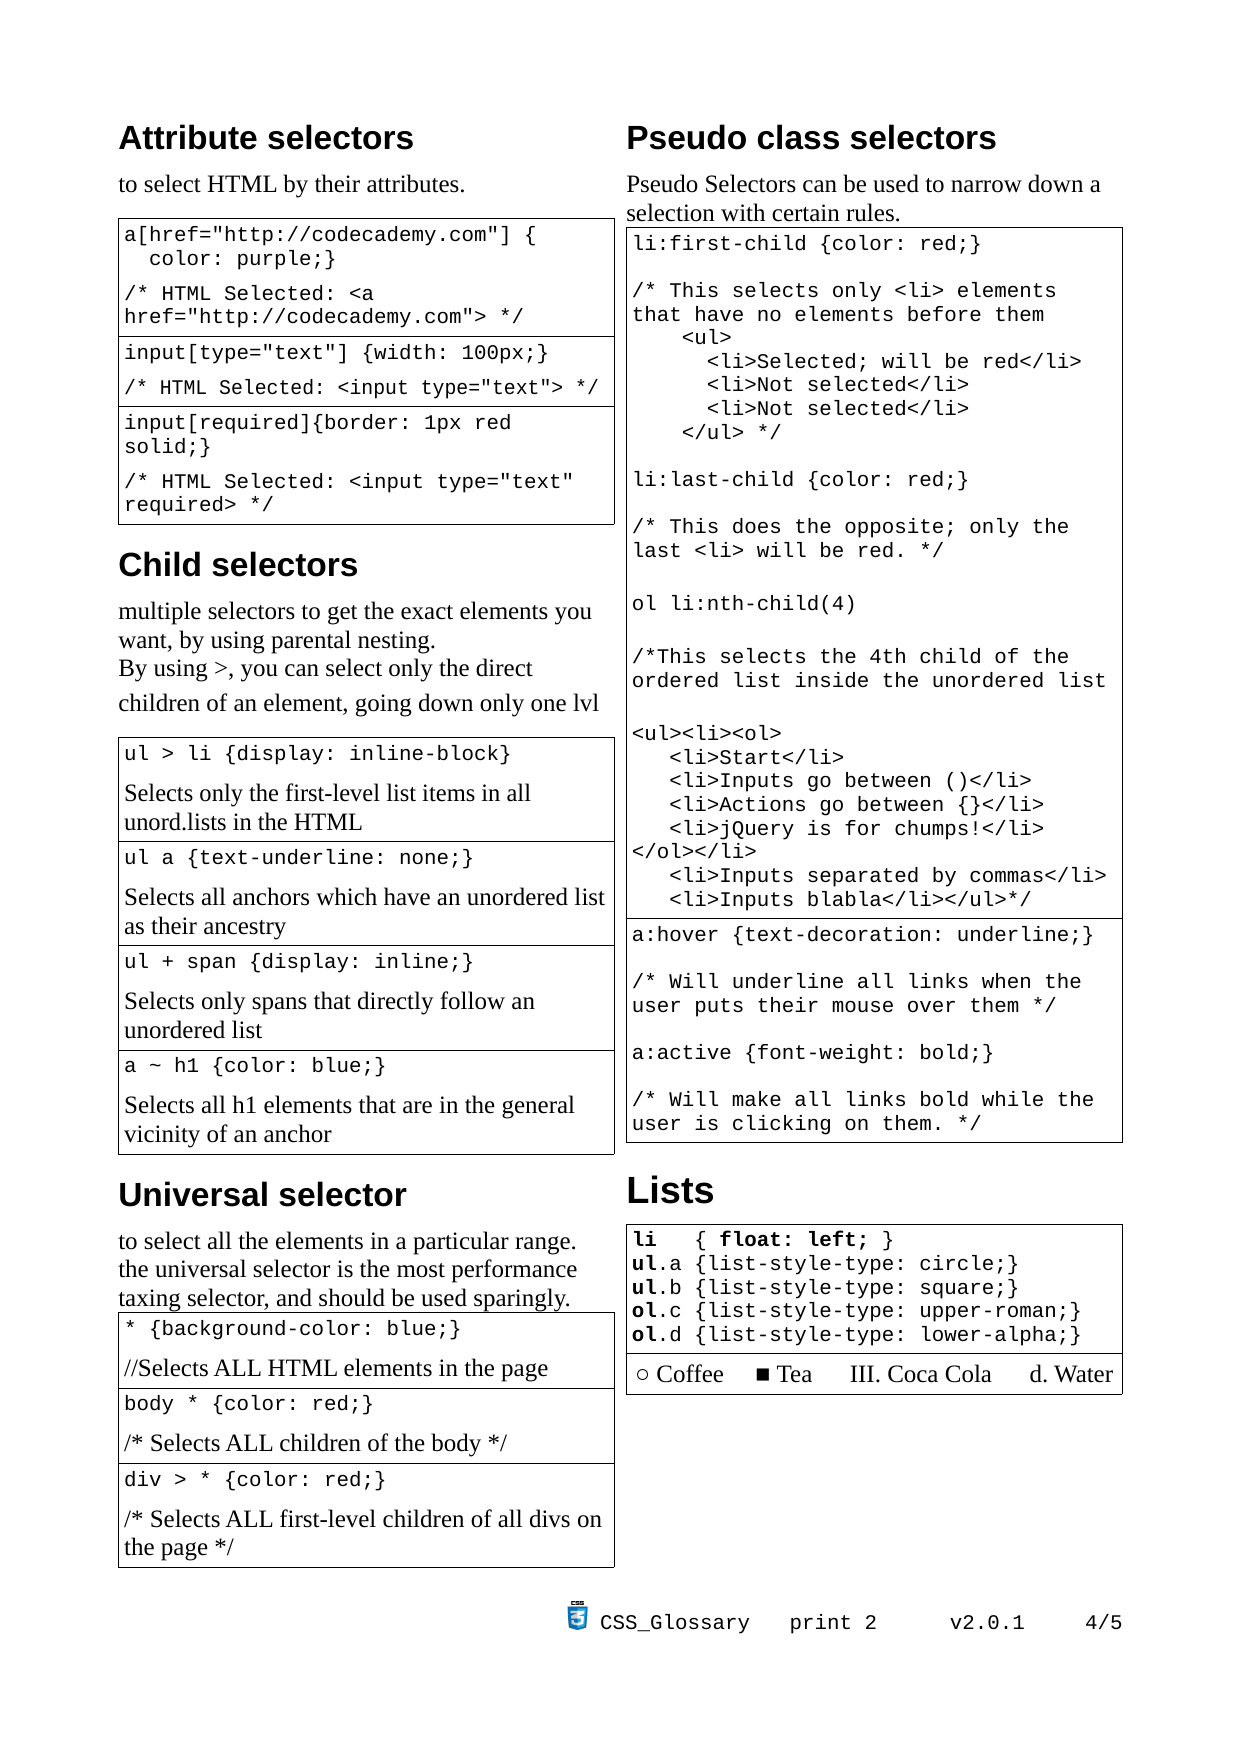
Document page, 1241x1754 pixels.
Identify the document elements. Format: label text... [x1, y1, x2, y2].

text multiple selectors to get the exact elements you want, by using parental nesting. [118, 596, 614, 653]
table_cell //Selects ALL HTML elements in the page [119, 1347, 614, 1387]
picture [567, 1601, 588, 1630]
table_header li { float: left; } ul.a {list-style-type: circle;} ul.b {list-style-type: square;} ol.c {list-style-type: upper-roman;} ol.d {list-style-type: lower-alpha;} [627, 1225, 1122, 1353]
table_header * {background-color: blue;} [119, 1313, 614, 1347]
table_cell /* HTML Selected: <input type="text"> */ [119, 371, 614, 406]
table_cell /* Selects ALL children of the body */ [119, 1423, 614, 1463]
table_header a[href="http://codecademy.com"] { color: purple;} [119, 219, 614, 277]
subtitle Child selectors [59, 545, 614, 583]
text Pseudo Selectors can be used to narrow down a selection with certain rules. [626, 169, 1122, 227]
table_cell a:hover {text-decoration: underline;} /* Will underline all links when the user puts their mouse over them */ a:active {font-weight: bold;} /* Will make all links bold while the user is clicking on them. */ [627, 919, 1122, 1142]
table_cell a ~ h1 {color: blue;} [119, 1051, 614, 1085]
subtitle Attribute selectors [118, 118, 614, 157]
text to select HTML by their attributes. [118, 169, 614, 198]
table_cell /* Selects ALL first-level children of all divs on the page */ [119, 1498, 614, 1567]
table_cell ul a {text-underline: none;} [119, 842, 614, 876]
table_cell ul + span {display: inline;} [119, 946, 614, 981]
subtitle Pseudo class selectors [626, 118, 1122, 157]
text By using >, you can select only the direct children of an element, going down only one lvl [118, 653, 614, 717]
table_header ul > li {display: inline-block} [119, 738, 614, 772]
table_cell Selects only spans that directly follow an unordered list [119, 981, 614, 1049]
table_cell Selects only the first-level list items in all unord.lists in the HTML [119, 772, 614, 841]
text to select all the elements in a particular range. [118, 1226, 614, 1254]
table_cell body * {color: red;} [119, 1389, 614, 1423]
table_header li:first-child {color: red;} /* This selects only <li> elements that have no elements before them <ul> <li>Selected; will be red</li> <li>Not selected</li> <li>Not selected</li> </ul> */ li:last-child {color: red;} /* This does the opposite; only the last <li> will be red. */ ol li:nth-child(4) /*This selects the 4th child of the ordered list inside the unordered list <ul><li><ol> <li>Start</li> <li>Inputs go between ()</li> <li>Actions go between {}</li> <li>jQuery is for chumps!</li> </ol></li> <li>Inputs separated by commas</li> <li>Inputs blabla</li></ul>*/ [627, 228, 1122, 918]
text the universal selector is the most performance taxing selector, and should be used sparingly. [118, 1254, 614, 1312]
subtitle Lists [626, 1167, 1122, 1211]
subtitle Universal selector [118, 1174, 614, 1213]
table_cell input[type="text"] {width: 100px;} [119, 337, 614, 371]
table_cell ○ Coffee ■ Tea III. Coca Cola d. Water [627, 1354, 1122, 1394]
table_cell div > * {color: red;} [119, 1464, 614, 1498]
table_cell Selects all anchors which have an unordered list as their ancestry [119, 876, 614, 945]
table_cell input[required]{border: 1px red solid;} [119, 407, 614, 465]
table_cell /* HTML Selected: <input type="text" required> */ [119, 465, 614, 524]
table_cell /* HTML Selected: <a href="http://codecademy.com"> */ [119, 277, 614, 336]
table_cell Selects all h1 elements that are in the general vicinity of an anchor [119, 1085, 614, 1154]
